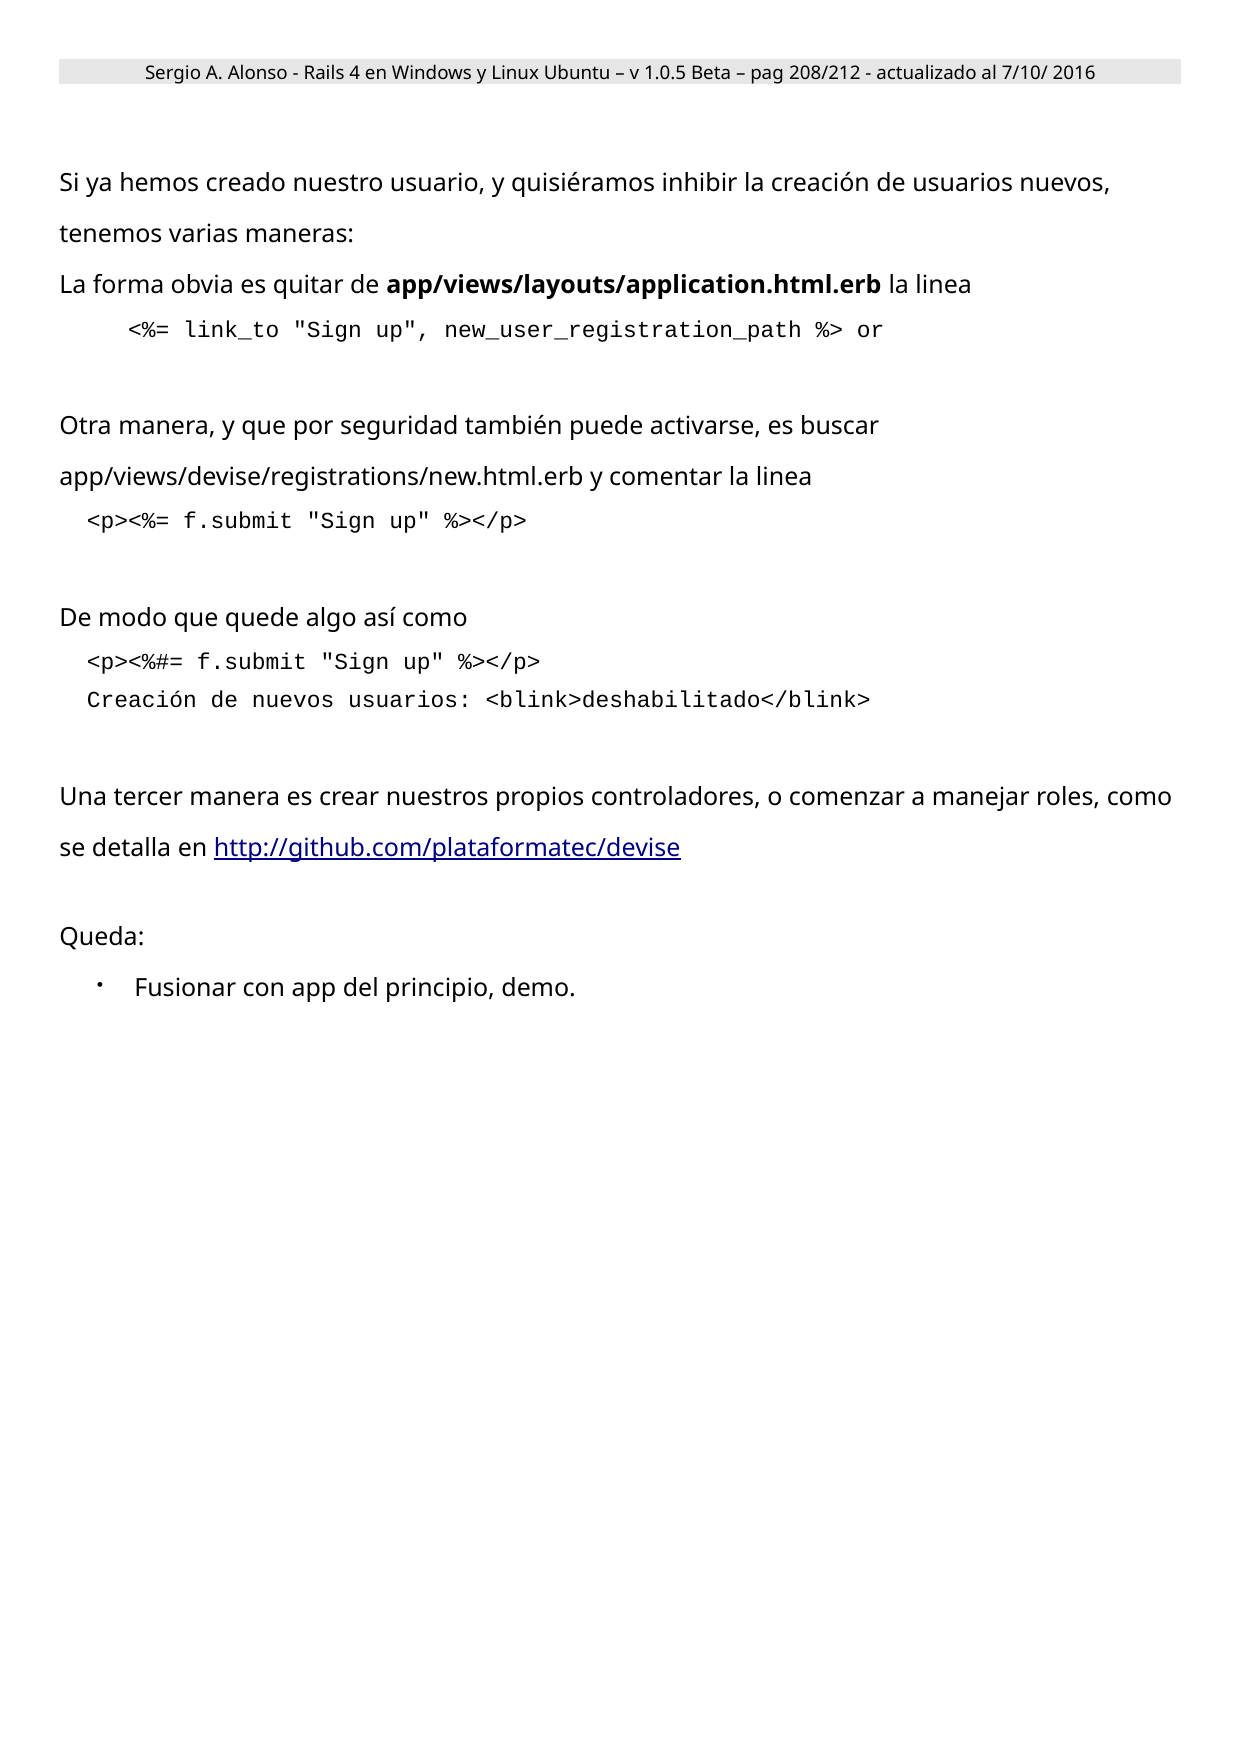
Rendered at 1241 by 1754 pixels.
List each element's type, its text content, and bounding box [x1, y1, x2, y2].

text La forma obvia es quitar de app/views/layouts/application.html.erb la linea [59, 267, 1181, 301]
text De modo que quede algo así como [59, 599, 1181, 633]
text <%= link_to "Sign up", new_user_registration_path %> or [59, 318, 1181, 344]
text Si ya hemos creado nuestro usuario, y quisiéramos inhibir la creación de usuarios nuevos, tenemos varias maneras: [59, 165, 1181, 250]
text Queda: [59, 919, 1181, 953]
text <p><%= f.submit "Sign up" %></p> [59, 510, 1181, 536]
text Otra manera, y que por seguridad también puede activarse, es buscar app/views/devise/registrations/new.html.erb y comentar la linea [59, 408, 1181, 493]
text <p><%#= f.submit "Sign up" %></p> [59, 650, 1181, 676]
text Creación de nuevos usuarios: <blink>deshabilitado</blink> [59, 689, 1181, 715]
list Fusionar con app del principio, demo. [97, 970, 1181, 1004]
text Una tercer manera es crear nuestros propios controladores, o comenzar a manejar roles, como se detalla en http://github.com/plataformatec/devise [59, 778, 1181, 863]
